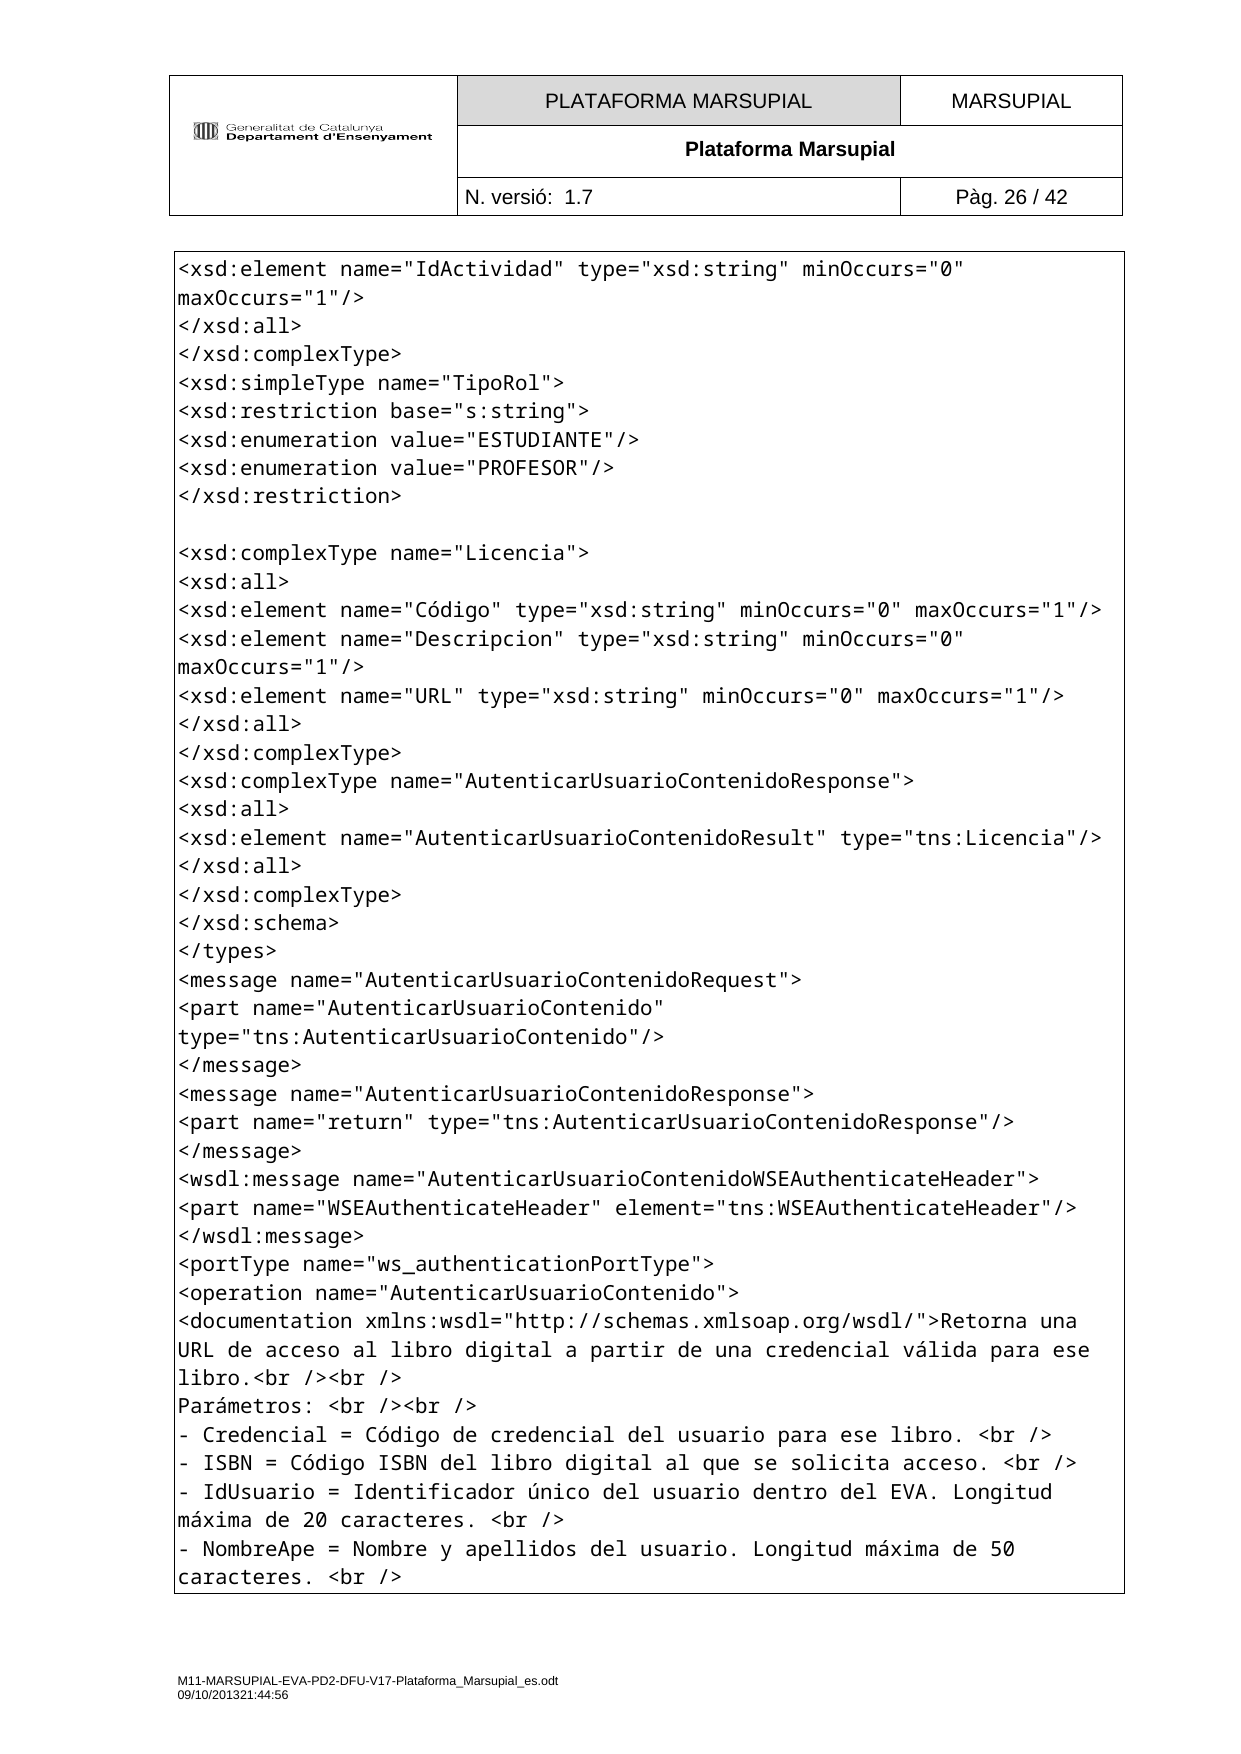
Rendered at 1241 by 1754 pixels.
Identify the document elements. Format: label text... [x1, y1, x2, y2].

text <xsd:all> [177, 567, 1122, 595]
text <portType name="ws_authenticationPortType"> [177, 1249, 1122, 1278]
text </xsd:all> [177, 311, 1122, 339]
text <xsd:complexType name="Licencia"> [177, 538, 1122, 567]
text - Credencial = Código de credencial del usuario para ese libro. <br /> [177, 1420, 1122, 1448]
text </xsd:schema> [177, 908, 1122, 937]
text <xsd:element name="IdActividad" type="xsd:string" minOccurs="0" maxOccurs="1"/> [175, 252, 1124, 311]
text </xsd:all> [177, 709, 1122, 738]
text Parámetros: <br /><br /> [177, 1392, 1122, 1420]
text <part name="return" type="tns:AutenticarUsuarioContenidoResponse"/> [177, 1107, 1122, 1136]
text <xsd:element name="Descripcion" type="xsd:string" minOccurs="0" maxOccurs="1"/> [177, 624, 1122, 681]
text <xsd:enumeration value="PROFESOR"/> [177, 453, 1122, 482]
text <wsdl:message name="AutenticarUsuarioContenidoWSEAuthenticateHeader"> [177, 1164, 1122, 1193]
text <xsd:restriction base="s:string"> [177, 396, 1122, 425]
text </xsd:all> [177, 851, 1122, 880]
text <xsd:simpleType name="TipoRol"> [177, 368, 1122, 396]
text <xsd:element name="Código" type="xsd:string" minOccurs="0" maxOccurs="1"/> [177, 595, 1122, 624]
text <xsd:element name="AutenticarUsuarioContenidoResult" type="tns:Licencia"/> [177, 823, 1122, 851]
text <message name="AutenticarUsuarioContenidoRequest"> [177, 965, 1122, 993]
text <xsd:complexType name="AutenticarUsuarioContenidoResponse"> [177, 766, 1122, 794]
text </message> [177, 1136, 1122, 1164]
text </types> [177, 937, 1122, 965]
text - IdUsuario = Identificador único del usuario dentro del EVA. Longitud máxima de 20 caracteres. <br /> [177, 1477, 1122, 1531]
text <part name="WSEAuthenticateHeader" element="tns:WSEAuthenticateHeader"/> [177, 1193, 1122, 1221]
text </xsd:restriction> [177, 482, 1122, 510]
text <xsd:enumeration value="ESTUDIANTE"/> [177, 425, 1122, 453]
text </xsd:complexType> [177, 738, 1122, 766]
text <message name="AutenticarUsuarioContenidoResponse"> [177, 1079, 1122, 1107]
text </xsd:complexType> [177, 880, 1122, 908]
text </wsdl:message> [177, 1221, 1122, 1249]
text - NombreApe = Nombre y apellidos del usuario. Longitud máxima de 50 caracteres. <br /> [175, 1531, 1124, 1593]
text <xsd:all> [177, 794, 1122, 823]
text <operation name="AutenticarUsuarioContenido"> [177, 1278, 1122, 1306]
text <part name="AutenticarUsuarioContenido" type="tns:AutenticarUsuarioContenido"/> [177, 993, 1122, 1050]
text <xsd:element name="URL" type="xsd:string" minOccurs="0" maxOccurs="1"/> [177, 681, 1122, 709]
text <documentation xmlns:wsdl="http://schemas.xmlsoap.org/wsdl/">Retorna una URL de acceso al libro digital a partir de una credencial válida para ese libro.<br /><br /> [177, 1306, 1122, 1392]
text - ISBN = Código ISBN del libro digital al que se solicita acceso. <br /> [177, 1448, 1122, 1477]
text </xsd:complexType> [177, 339, 1122, 368]
text </message> [177, 1050, 1122, 1079]
